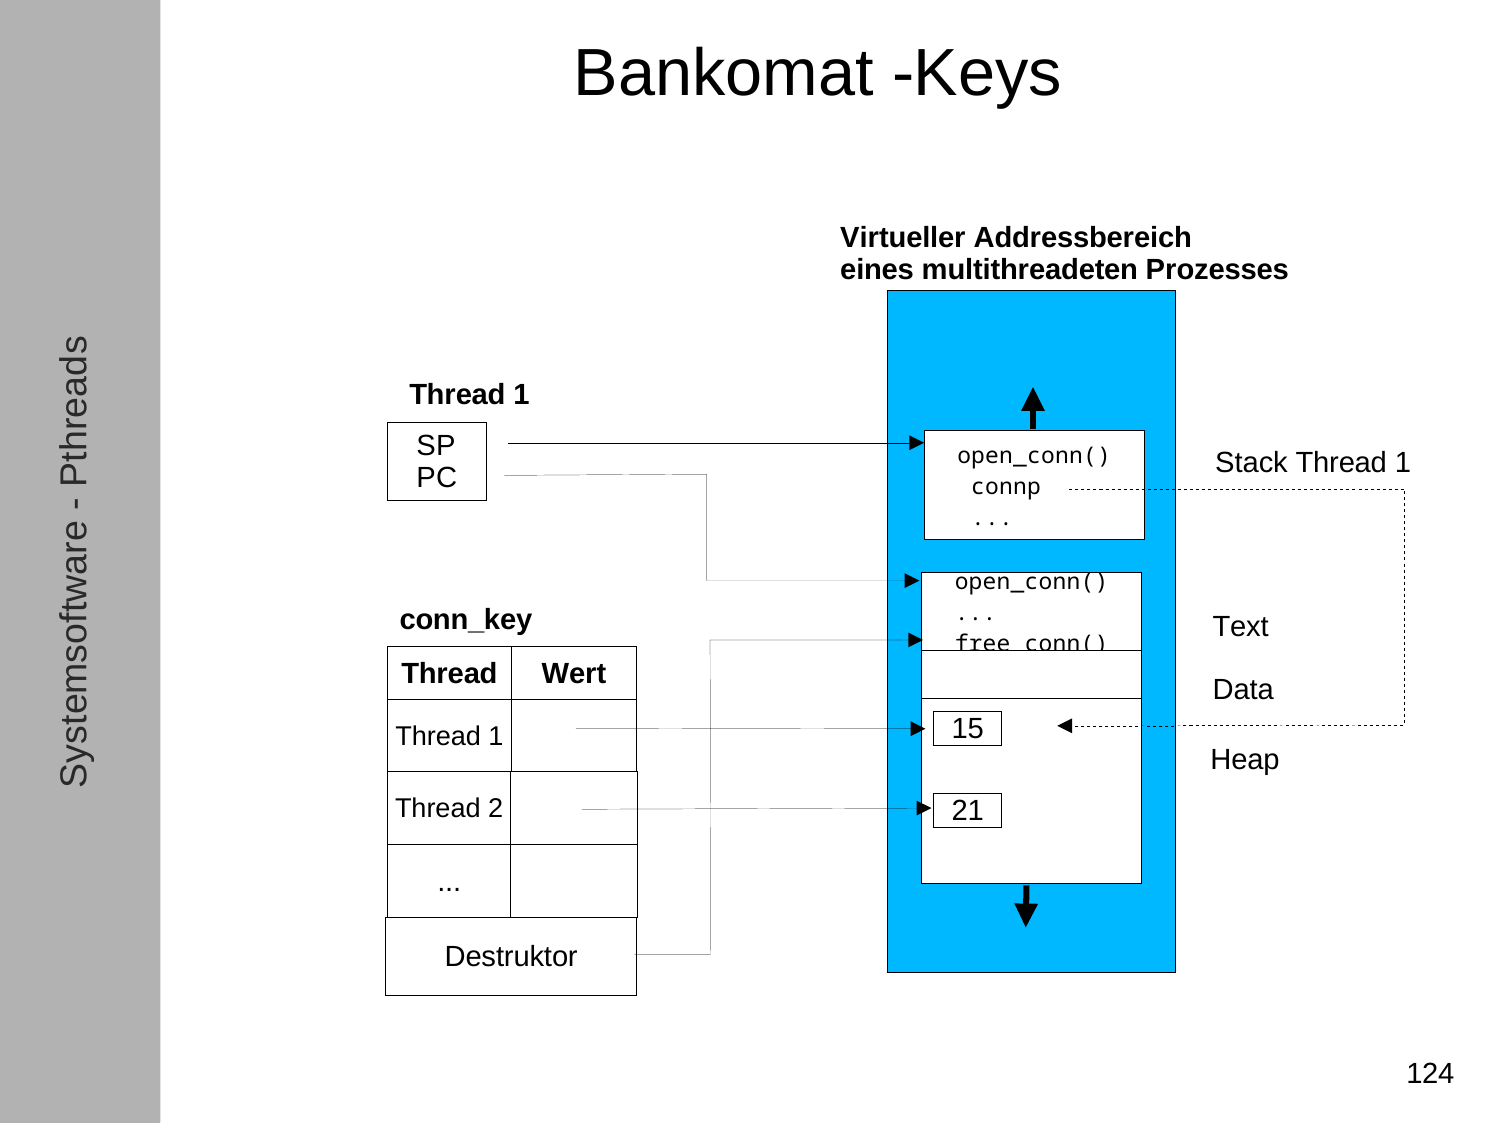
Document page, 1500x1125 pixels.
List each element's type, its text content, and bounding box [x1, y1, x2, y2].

text_box [0, 0, 160, 1123]
text_box Wert [511, 646, 637, 699]
text_box Data [1197, 665, 1298, 715]
text_box Thread 2 [387, 771, 510, 844]
text_box Bankomat -Keys [530, 27, 1106, 123]
text_box 15 [933, 711, 1002, 746]
text_box Destruktor [385, 917, 637, 996]
text_box Thread 1 [394, 370, 571, 420]
text_box Systemsoftware - Pthreads [47, 1, 121, 1124]
text_box Stack Thread 1 [1200, 438, 1452, 488]
text_box open_conn() ... free_conn() [921, 572, 1142, 650]
text_box Thread [387, 646, 511, 699]
text_box SP PC [387, 422, 487, 501]
text_box [510, 699, 638, 918]
text_box 21 [933, 793, 1002, 828]
text_box [1406, 1057, 1472, 1106]
text_box Heap [1195, 735, 1303, 785]
text_box [887, 298, 1176, 973]
text_box Thread 1 [387, 699, 511, 771]
text_box conn_key [384, 595, 567, 646]
text_box open_conn() connp ... [924, 430, 1145, 540]
text_box Text [1197, 602, 1293, 652]
text_box Virtueller Addressbereich eines multithreadeten Prozesses [825, 212, 1398, 298]
text_box ... [387, 844, 510, 918]
